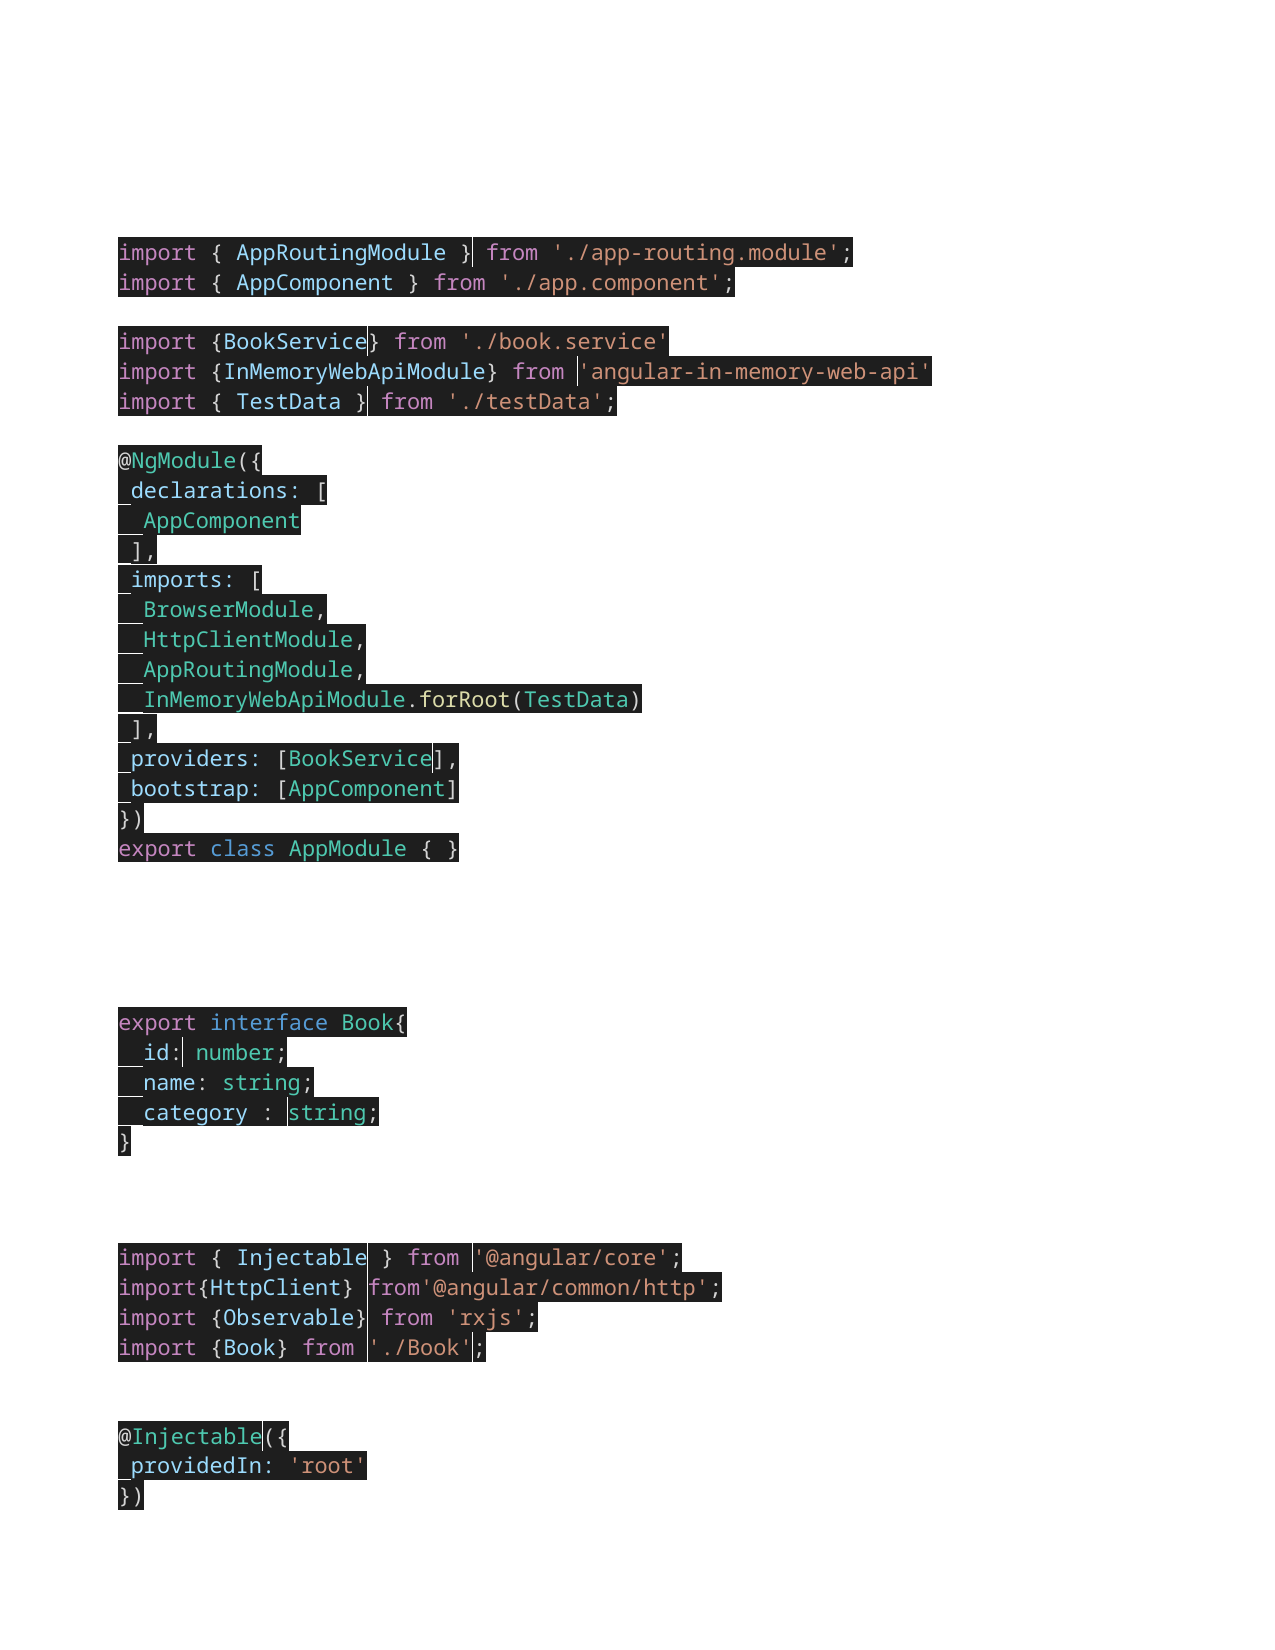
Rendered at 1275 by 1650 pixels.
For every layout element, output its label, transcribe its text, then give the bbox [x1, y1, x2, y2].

text BrowserModule, [118, 594, 1157, 624]
text }) [118, 803, 1157, 833]
text InMemoryWebApiModule.forRoot(TestData) [118, 684, 1157, 713]
text AppRoutingModule, [118, 654, 1157, 684]
text imports: [ [118, 564, 1157, 594]
text import{HttpClient} from'@angular/common/http'; [118, 1272, 1157, 1302]
text category : string; [118, 1097, 1157, 1126]
text import {Observable} from 'rxjs'; [118, 1302, 1157, 1332]
text ], [118, 535, 1157, 564]
text bootstrap: [AppComponent] [118, 773, 1157, 803]
text @NgModule({ [118, 445, 1157, 475]
text } [118, 1126, 1157, 1156]
text import {InMemoryWebApiModule} from 'angular-in-memory-web-api' [118, 356, 1157, 386]
text AppComponent [118, 505, 1157, 535]
text import {Book} from './Book'; [118, 1332, 1157, 1362]
text @Injectable({ [118, 1421, 1157, 1451]
text import {BookService} from './book.service' [118, 326, 1157, 356]
text ], [118, 713, 1157, 743]
text import { Injectable } from '@angular/core'; [118, 1242, 1157, 1272]
text id: number; [118, 1037, 1157, 1067]
text name: string; [118, 1067, 1157, 1097]
text export interface Book{ [118, 1007, 1157, 1037]
text providers: [BookService], [118, 743, 1157, 773]
text providedIn: 'root' [118, 1451, 1157, 1480]
text }) [118, 1480, 1157, 1510]
text declarations: [ [118, 475, 1157, 505]
text import { AppComponent } from './app.component'; [118, 267, 1157, 297]
text import { TestData } from './testData'; [118, 386, 1157, 416]
text HttpClientModule, [118, 624, 1157, 654]
text export class AppModule { } [118, 833, 1157, 862]
text import { AppRoutingModule } from './app-routing.module'; [118, 237, 1157, 267]
